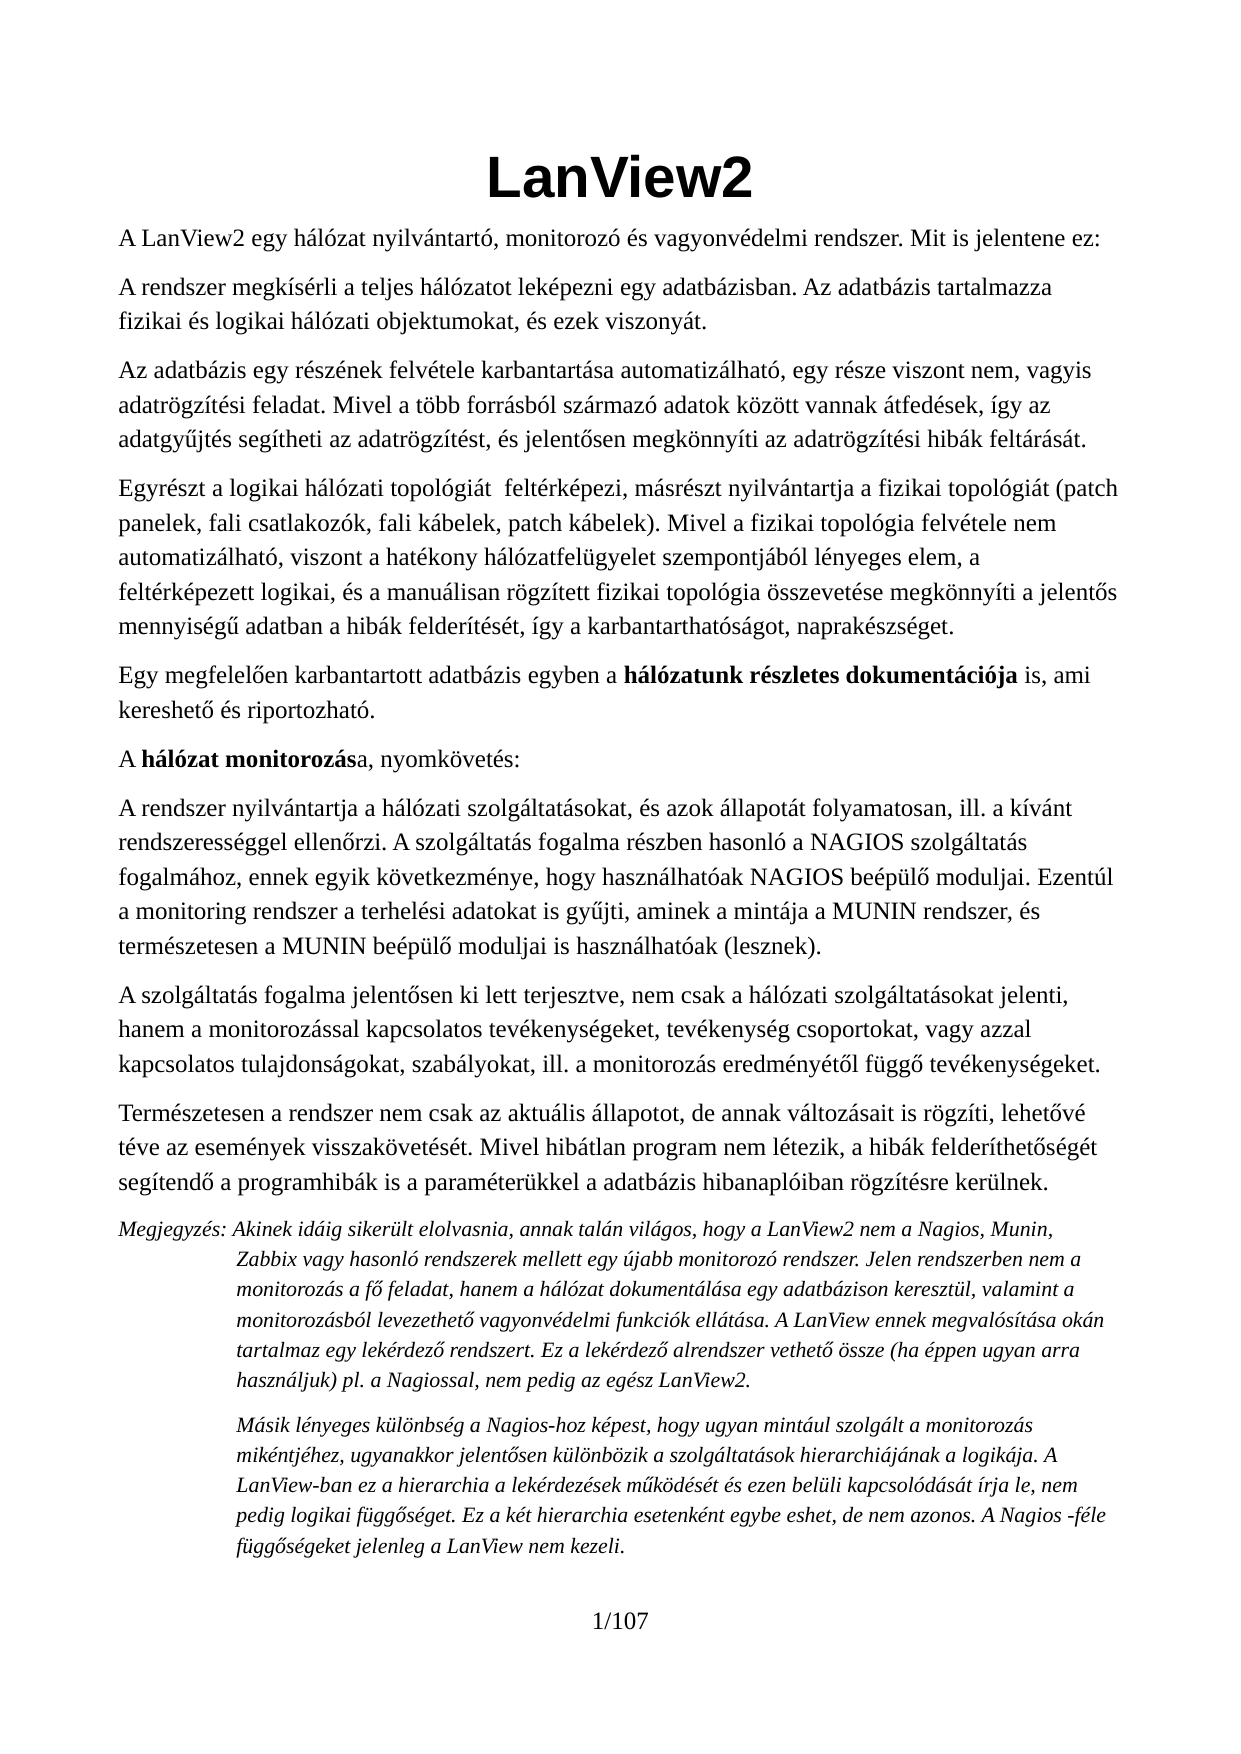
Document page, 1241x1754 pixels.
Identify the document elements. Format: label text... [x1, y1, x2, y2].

text A szolgáltatás fogalma jelentősen ki lett terjesztve, nem csak a hálózati szolgáltatásokat jelenti, hanem a monitorozással kapcsolatos tevékenységeket, tevékenység csoportokat, vagy azzal kapcsolatos tulajdonságokat, szabályokat, ill. a monitorozás eredményétől függő tevékenységeket. [118, 980, 1122, 1078]
text A hálózat monitorozása, nyomkövetés: [118, 744, 1122, 773]
text A rendszer nyilvántartja a hálózati szolgáltatásokat, és azok állapotát folyamatosan, ill. a kívánt rendszerességgel ellenőrzi. A szolgáltatás fogalma részben hasonló a NAGIOS szolgáltatás fogalmához, ennek egyik következménye, hogy használhatóak NAGIOS beépülő moduljai. Ezentúl a monitoring rendszer a terhelési adatokat is gyűjti, aminek a mintája a MUNIN rendszer, és természetesen a MUNIN beépülő moduljai is használhatóak (lesznek). [118, 793, 1122, 959]
text Az adatbázis egy részének felvétele karbantartása automatizálható, egy része viszont nem, vagyis adatrögzítési feladat. Mivel a több forrásból származó adatok között vannak átfedések, így az adatgyűjtés segítheti az adatrögzítést, és jelentősen megkönnyíti az adatrögzítési hibák feltárását. [118, 355, 1122, 453]
text A LanView2 egy hálózat nyilvántartó, monitorozó és vagyonvédelmi rendszer. Mit is jelentene ez: [118, 223, 1122, 251]
text Megjegyzés: Akinek idáig sikerült elolvasnia, annak talán világos, hogy a LanView2 nem a Nagios, Munin, Zabbix vagy hasonló rendszerek mellett egy újabb monitorozó rendszer. Jelen rendszerben nem a monitorozás a fő feladat, hanem a hálózat dokumentálása egy adatbázison keresztül, valamint a monitorozásból levezethető vagyonvédelmi funkciók ellátása. A LanView ennek megvalósítása okán tartalmaz egy lekérdező rendszert. Ez a lekérdező alrendszer vethető össze (ha éppen ugyan arra használjuk) pl. a Nagiossal, nem pedig az egész LanView2. [118, 1216, 1122, 1392]
title LanView2 [118, 143, 1122, 210]
text Másik lényeges különbség a Nagios-hoz képest, hogy ugyan mintául szolgált a monitorozás mikéntjéhez, ugyanakkor jelentősen különbözik a szolgáltatások hierarchiájának a logikája. A LanView-ban ez a hierarchia a lekérdezések működését és ezen belüli kapcsolódását írja le, nem pedig logikai függőséget. Ez a két hierarchia esetenként egybe eshet, de nem azonos. A Nagios -féle függőségeket jelenleg a LanView nem kezeli. [118, 1412, 1122, 1558]
text Egyrészt a logikai hálózati topológiát feltérképezi, másrészt nyilvántartja a fizikai topológiát (patch panelek, fali csatlakozók, fali kábelek, patch kábelek). Mivel a fizikai topológia felvétele nem automatizálható, viszont a hatékony hálózatfelügyelet szempontjából lényeges elem, a feltérképezett logikai, és a manuálisan rögzített fizikai topológia összevetése megkönnyíti a jelentős mennyiségű adatban a hibák felderítését, így a karbantarthatóságot, naprakészséget. [118, 473, 1122, 640]
text Természetesen a rendszer nem csak az aktuális állapotot, de annak változásait is rögzíti, lehetővé téve az események visszakövetését. Mivel hibátlan program nem létezik, a hibák felderíthetőségét segítendő a programhibák is a paraméterükkel a adatbázis hibanaplóiban rögzítésre kerülnek. [118, 1098, 1122, 1196]
text A rendszer megkísérli a teljes hálózatot leképezni egy adatbázisban. Az adatbázis tartalmazza fizikai és logikai hálózati objektumokat, és ezek viszonyát. [118, 272, 1122, 335]
text Egy megfelelően karbantartott adatbázis egyben a hálózatunk részletes dokumentációja is, ami kereshető és riportozható. [118, 660, 1122, 723]
